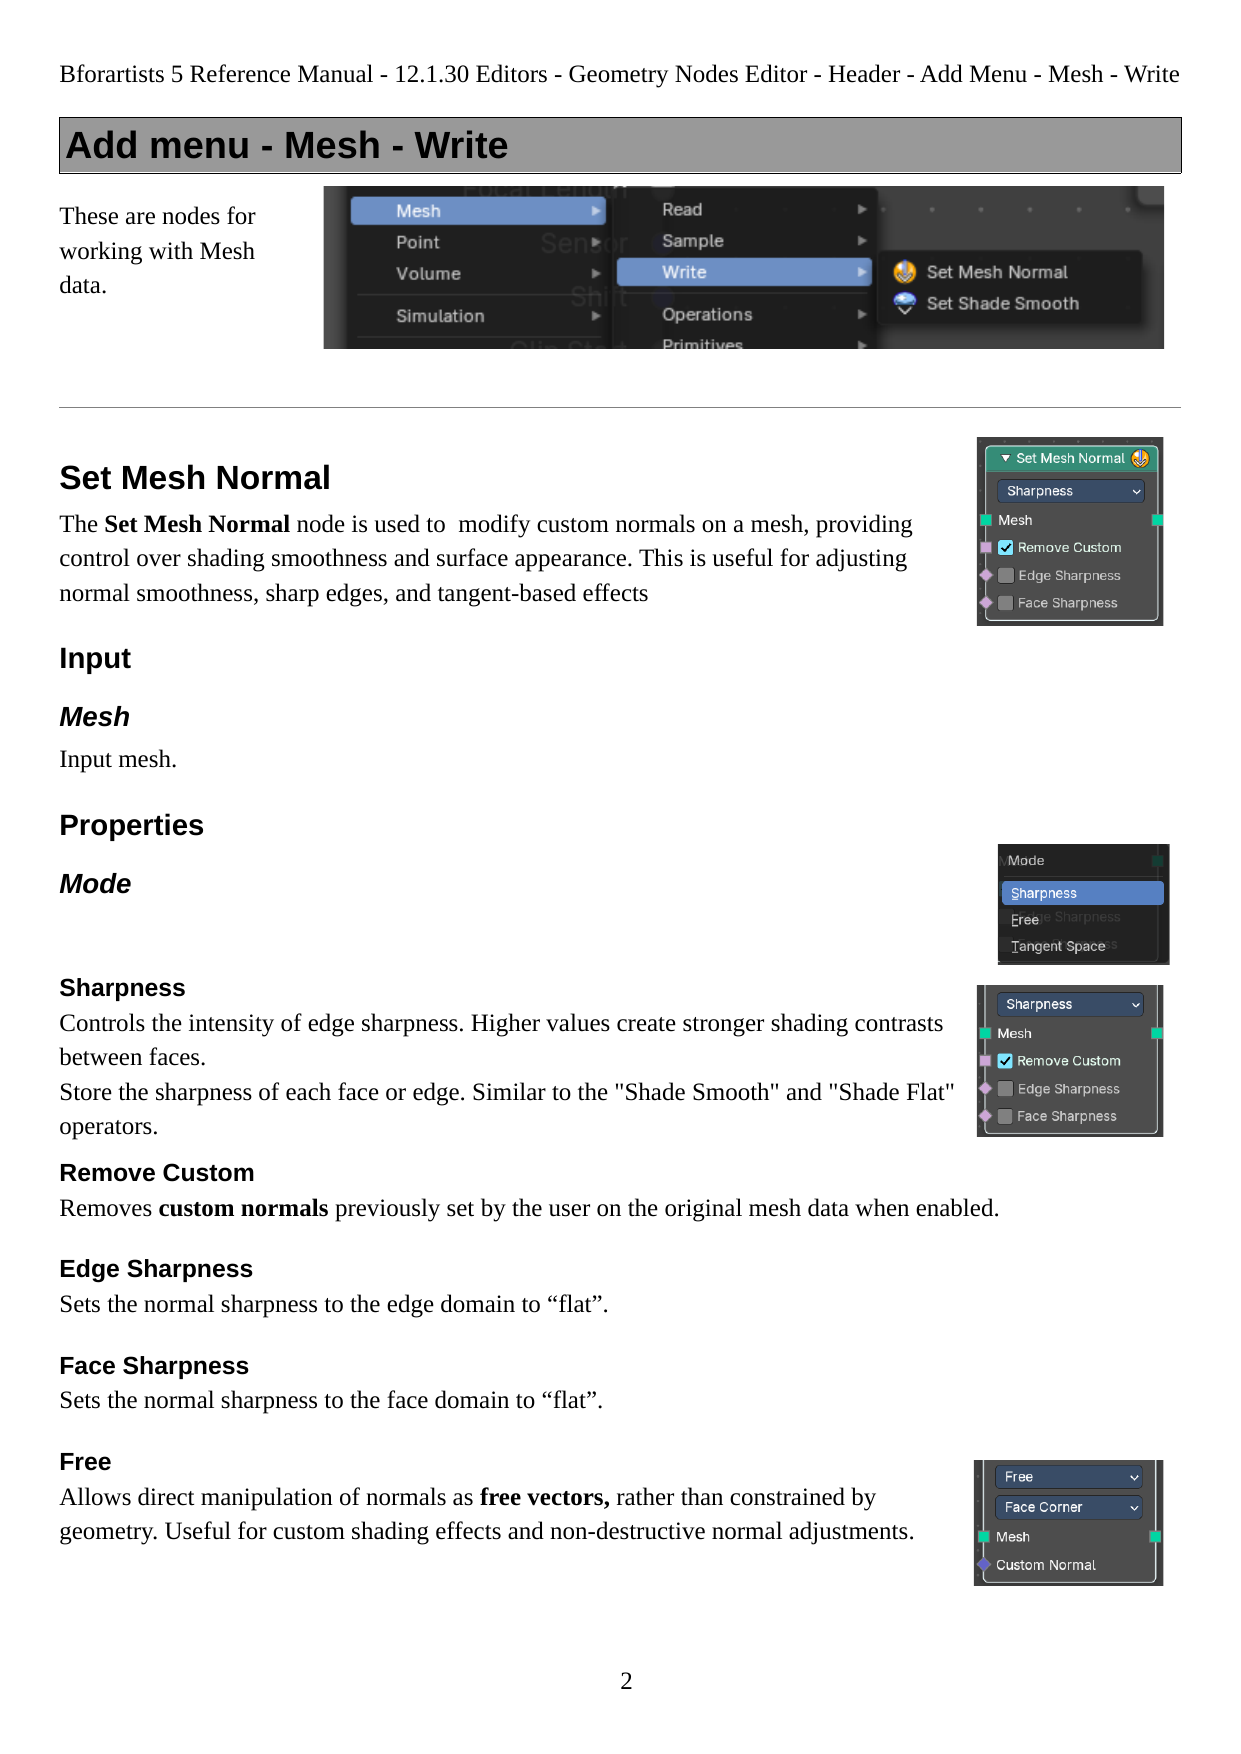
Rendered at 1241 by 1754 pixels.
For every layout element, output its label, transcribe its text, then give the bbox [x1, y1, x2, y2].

subtitle Free [59, 1447, 1181, 1476]
subtitle Input [59, 641, 1181, 675]
picture [976, 437, 1164, 626]
subtitle Set Mesh Normal [59, 458, 976, 496]
subtitle Edge Sharpness [59, 1254, 1181, 1283]
subtitle [1170, 867, 1181, 899]
subtitle Mode [59, 867, 997, 899]
text Sets the normal sharpness to the face domain to “flat”. [59, 1386, 1181, 1414]
subtitle [1164, 458, 1181, 496]
text Removes custom normals previously set by the user on the original mesh data when enabled. [59, 1193, 1181, 1222]
text [1165, 201, 1181, 299]
subtitle Properties [59, 808, 1181, 842]
subtitle Sharpness [59, 973, 1181, 1001]
text Controls the intensity of edge sharpness. Higher values create stronger shading contrasts between faces. [59, 1008, 976, 1071]
text The Set Mesh Normal node is used to modify custom normals on a mesh, providing control over shading smoothness and surface appearance. This is useful for adjusting normal smoothness, sharp edges, and tangent-based effects [59, 509, 976, 607]
table_header Add menu - Mesh - Write [60, 118, 1181, 172]
subtitle Face Sharpness [59, 1351, 1181, 1379]
text These are nodes for working with Mesh data. [59, 201, 323, 299]
text Sets the normal sharpness to the edge domain to “flat”. [59, 1289, 1181, 1318]
picture [976, 985, 1164, 1137]
subtitle Mesh [59, 700, 1181, 732]
subtitle Remove Custom [59, 1158, 1181, 1187]
text Input mesh. [59, 744, 1181, 773]
picture [973, 1460, 1164, 1586]
picture [323, 186, 1165, 349]
text Store the sharpness of each face or edge. Similar to the "Shade Smooth" and "Shade Flat" operators. [59, 1077, 1181, 1140]
picture [997, 844, 1170, 965]
text Allows direct manipulation of normals as free vectors, rather than constrained by geometry. Useful for custom shading effects and non-destructive normal adjustments. [59, 1482, 973, 1545]
